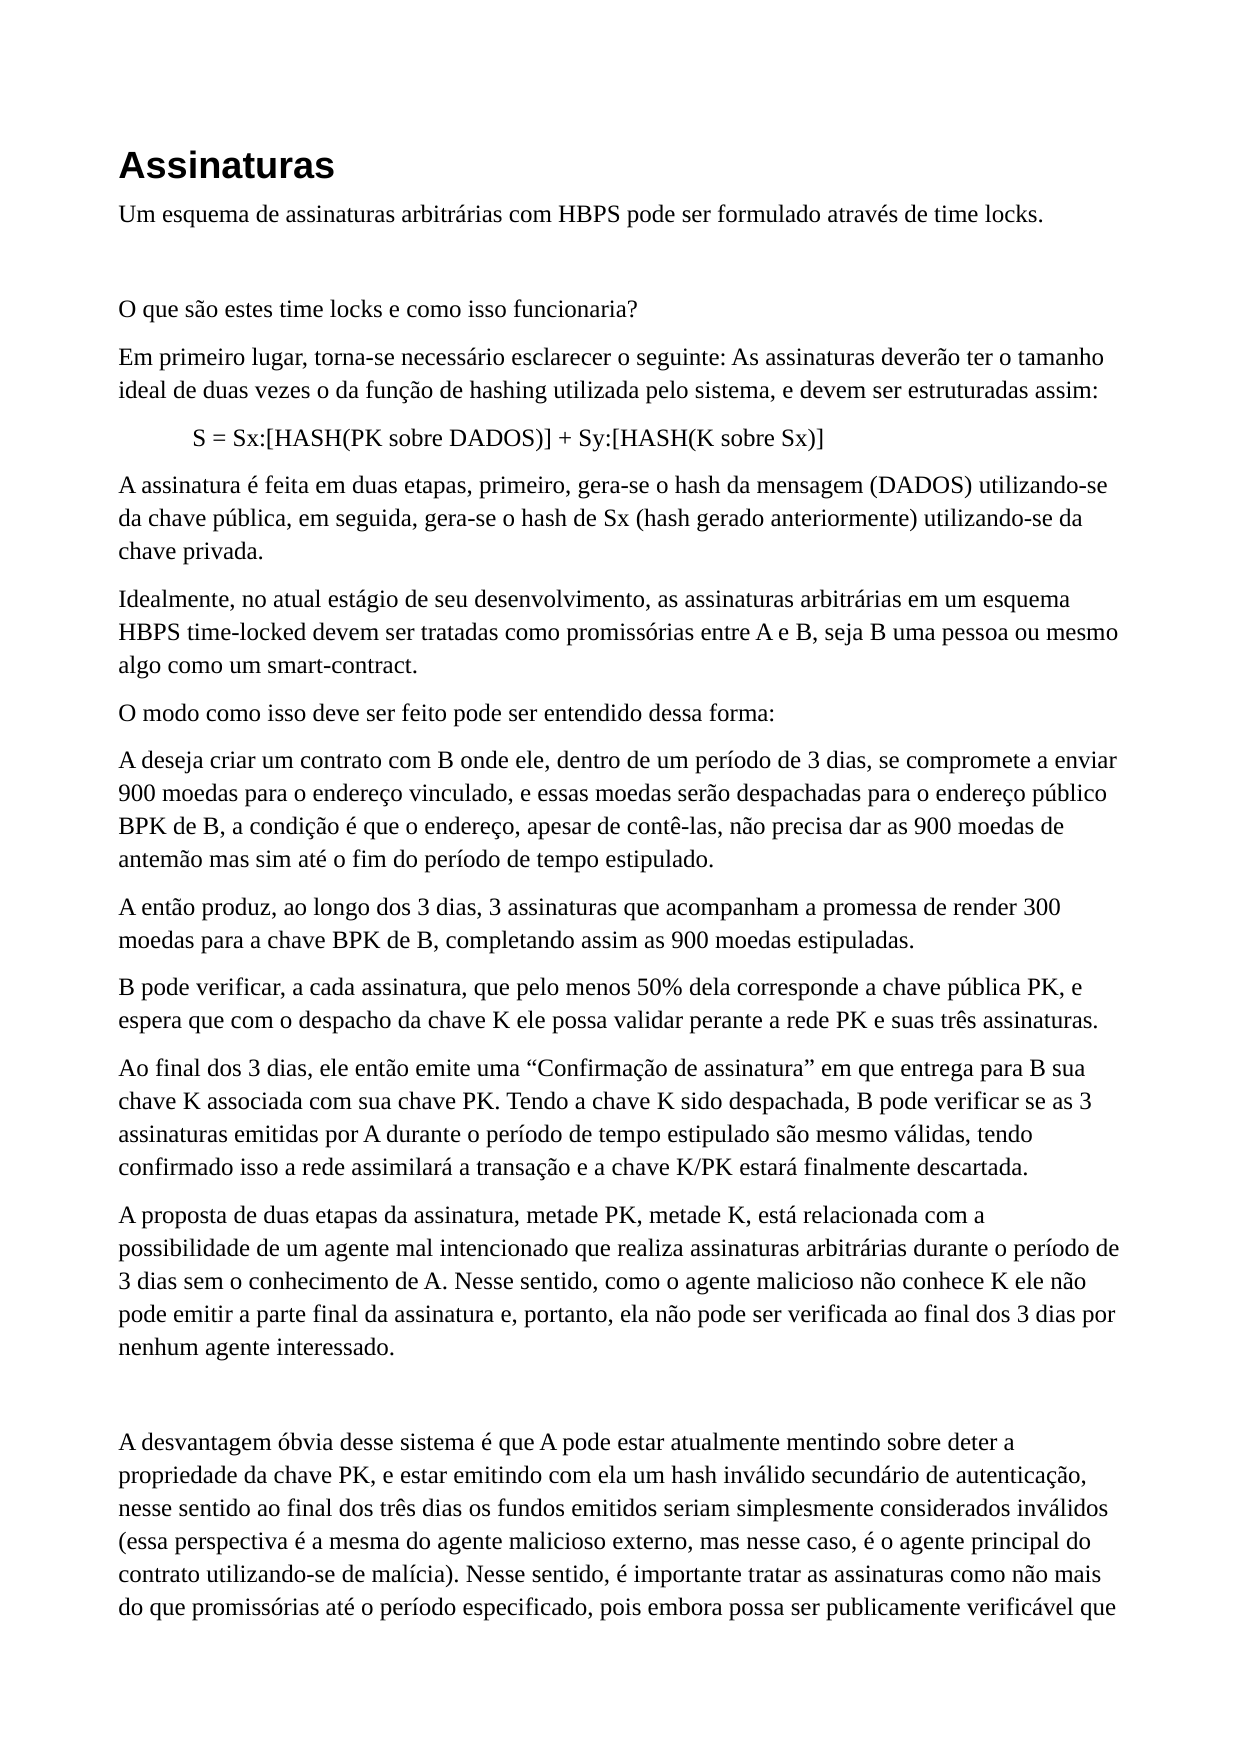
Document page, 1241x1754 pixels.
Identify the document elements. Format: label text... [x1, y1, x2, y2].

text A deseja criar um contrato com B onde ele, dentro de um período de 3 dias, se compromete a enviar 900 moedas para o endereço vinculado, e essas moedas serão despachadas para o endereço público BPK de B, a condição é que o endereço, apesar de contê-las, não precisa dar as 900 moedas de antemão mas sim até o fim do período de tempo estipulado. [118, 745, 1122, 873]
text A proposta de duas etapas da assinatura, metade PK, metade K, está relacionada com a possibilidade de um agente mal intencionado que realiza assinaturas arbitrárias durante o período de 3 dias sem o conhecimento de A. Nesse sentido, como o agente malicioso não conhece K ele não pode emitir a parte final da assinatura e, portanto, ela não pode ser verificada ao final dos 3 dias por nenhum agente interessado. [118, 1200, 1122, 1361]
text A assinatura é feita em duas etapas, primeiro, gera-se o hash da mensagem (DADOS) utilizando-se da chave pública, em seguida, gera-se o hash de Sx (hash gerado anteriormente) utilizando-se da chave privada. [118, 470, 1122, 565]
subtitle Assinaturas [118, 143, 1122, 187]
text O que são estes time locks e como isso funcionaria? [118, 294, 1122, 323]
text Um esquema de assinaturas arbitrárias com HBPS pode ser formulado através de time locks. [118, 199, 1122, 228]
text A então produz, ao longo dos 3 dias, 3 assinaturas que acompanham a promessa de render 300 moedas para a chave BPK de B, completando assim as 900 moedas estipuladas. [118, 892, 1122, 954]
text B pode verificar, a cada assinatura, que pelo menos 50% dela corresponde a chave pública PK, e espera que com o despacho da chave K ele possa validar perante a rede PK e suas três assinaturas. [118, 972, 1122, 1034]
text Em primeiro lugar, torna-se necessário esclarecer o seguinte: As assinaturas deverão ter o tamanho ideal de duas vezes o da função de hashing utilizada pelo sistema, e devem ser estruturadas assim: [118, 342, 1122, 404]
text Ao final dos 3 dias, ele então emite uma “Confirmação de assinatura” em que entrega para B sua chave K associada com sua chave PK. Tendo a chave K sido despachada, B pode verificar se as 3 assinaturas emitidas por A durante o período de tempo estipulado são mesmo válidas, tendo confirmado isso a rede assimilará a transação e a chave K/PK estará finalmente descartada. [118, 1053, 1122, 1181]
text Idealmente, no atual estágio de seu desenvolvimento, as assinaturas arbitrárias em um esquema HBPS time-locked devem ser tratadas como promissórias entre A e B, seja B uma pessoa ou mesmo algo como um smart-contract. [118, 584, 1122, 679]
text S = Sx:[HASH(PK sobre DADOS)] + Sy:[HASH(K sobre Sx)] [118, 423, 1122, 451]
text O modo como isso deve ser feito pode ser entendido dessa forma: [118, 698, 1122, 726]
text A desvantagem óbvia desse sistema é que A pode estar atualmente mentindo sobre deter a propriedade da chave PK, e estar emitindo com ela um hash inválido secundário de autenticação, nesse sentido ao final dos três dias os fundos emitidos seriam simplesmente considerados inválidos (essa perspectiva é a mesma do agente malicioso externo, mas nesse caso, é o agente principal do contrato utilizando-se de malícia). Nesse sentido, é importante tratar as assinaturas como não mais do que promissórias até o período especificado, pois embora possa ser publicamente verificável que [118, 1427, 1122, 1621]
